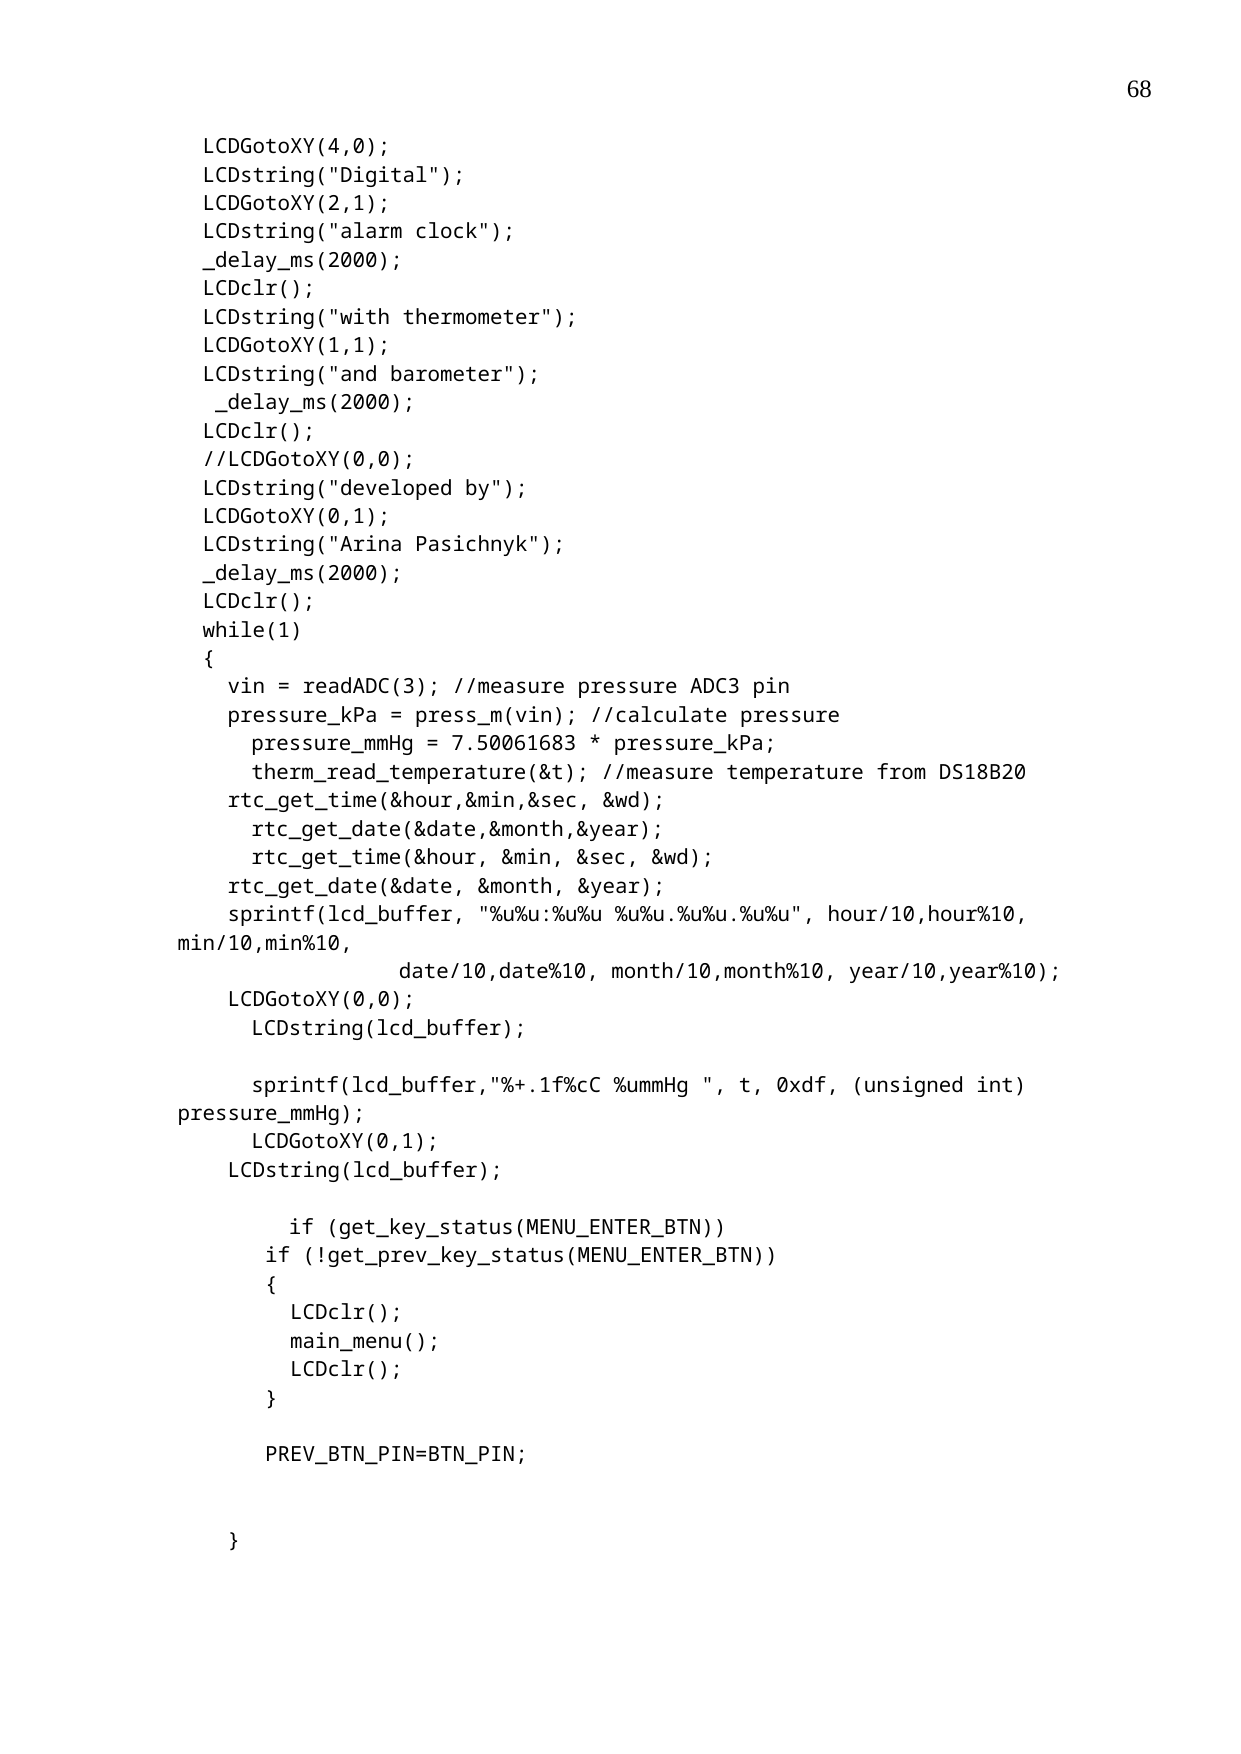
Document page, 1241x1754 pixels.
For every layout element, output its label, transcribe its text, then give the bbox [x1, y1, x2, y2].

text LCDGotoXY(0,0); [177, 984, 1152, 1013]
text LCDstring("Digital"); [177, 160, 1152, 188]
text LCDstring("Arina Pasichnyk"); [177, 529, 1152, 558]
text { [177, 643, 1152, 672]
text LCDstring(lcd_buffer); [177, 1013, 1152, 1041]
text LCDclr(); [177, 1354, 1152, 1383]
text vin = readADC(3); //measure pressure ADC3 pin [177, 672, 1152, 700]
text _delay_ms(2000); [177, 558, 1152, 586]
text //LCDGotoXY(0,0); [177, 444, 1152, 473]
text LCDGotoXY(1,1); [177, 330, 1152, 359]
text LCDGotoXY(2,1); [177, 188, 1152, 217]
text LCDclr(); [177, 1297, 1152, 1326]
text PREV_BTN_PIN=BTN_PIN; [177, 1439, 1152, 1468]
text } [177, 1525, 1152, 1553]
text rtc_get_time(&hour, &min, &sec, &wd); [177, 842, 1152, 871]
text sprintf(lcd_buffer,"%+.1f%cC %ummHg ", t, 0xdf, (unsigned int) pressure_mmHg); [177, 1070, 1152, 1127]
text pressure_kPa = press_m(vin); //calculate pressure [177, 700, 1152, 728]
text { [177, 1269, 1152, 1297]
text LCDstring("and barometer"); [177, 359, 1152, 387]
text if (get_key_status(MENU_ENTER_BTN)) [177, 1212, 1152, 1240]
text LCDclr(); [177, 416, 1152, 444]
text pressure_mmHg = 7.50061683 * pressure_kPa; [177, 728, 1152, 757]
text rtc_get_date(&date,&month,&year); [177, 814, 1152, 842]
text LCDGotoXY(4,0); [177, 131, 1152, 160]
text sprintf(lcd_buffer, "%u%u:%u%u %u%u.%u%u.%u%u", hour/10,hour%10, min/10,min%10, [177, 899, 1152, 956]
text while(1) [177, 615, 1152, 643]
text rtc_get_time(&hour,&min,&sec, &wd); [177, 785, 1152, 814]
text LCDstring("with thermometer"); [177, 302, 1152, 330]
text LCDclr(); [177, 586, 1152, 615]
text _delay_ms(2000); [177, 387, 1152, 416]
text LCDstring("developed by"); [177, 473, 1152, 501]
text LCDGotoXY(0,1); [177, 501, 1152, 529]
text } [177, 1383, 1152, 1411]
text LCDGotoXY(0,1); [177, 1127, 1152, 1155]
text rtc_get_date(&date, &month, &year); [177, 871, 1152, 899]
text therm_read_temperature(&t); //measure temperature from DS18B20 [177, 757, 1152, 785]
text LCDstring(lcd_buffer); [177, 1155, 1152, 1183]
text LCDstring("alarm clock"); [177, 217, 1152, 245]
text _delay_ms(2000); [177, 245, 1152, 273]
text if (!get_prev_key_status(MENU_ENTER_BTN)) [177, 1240, 1152, 1269]
text date/10,date%10, month/10,month%10, year/10,year%10); [177, 956, 1152, 984]
text main_menu(); [177, 1326, 1152, 1354]
text LCDclr(); [177, 273, 1152, 302]
